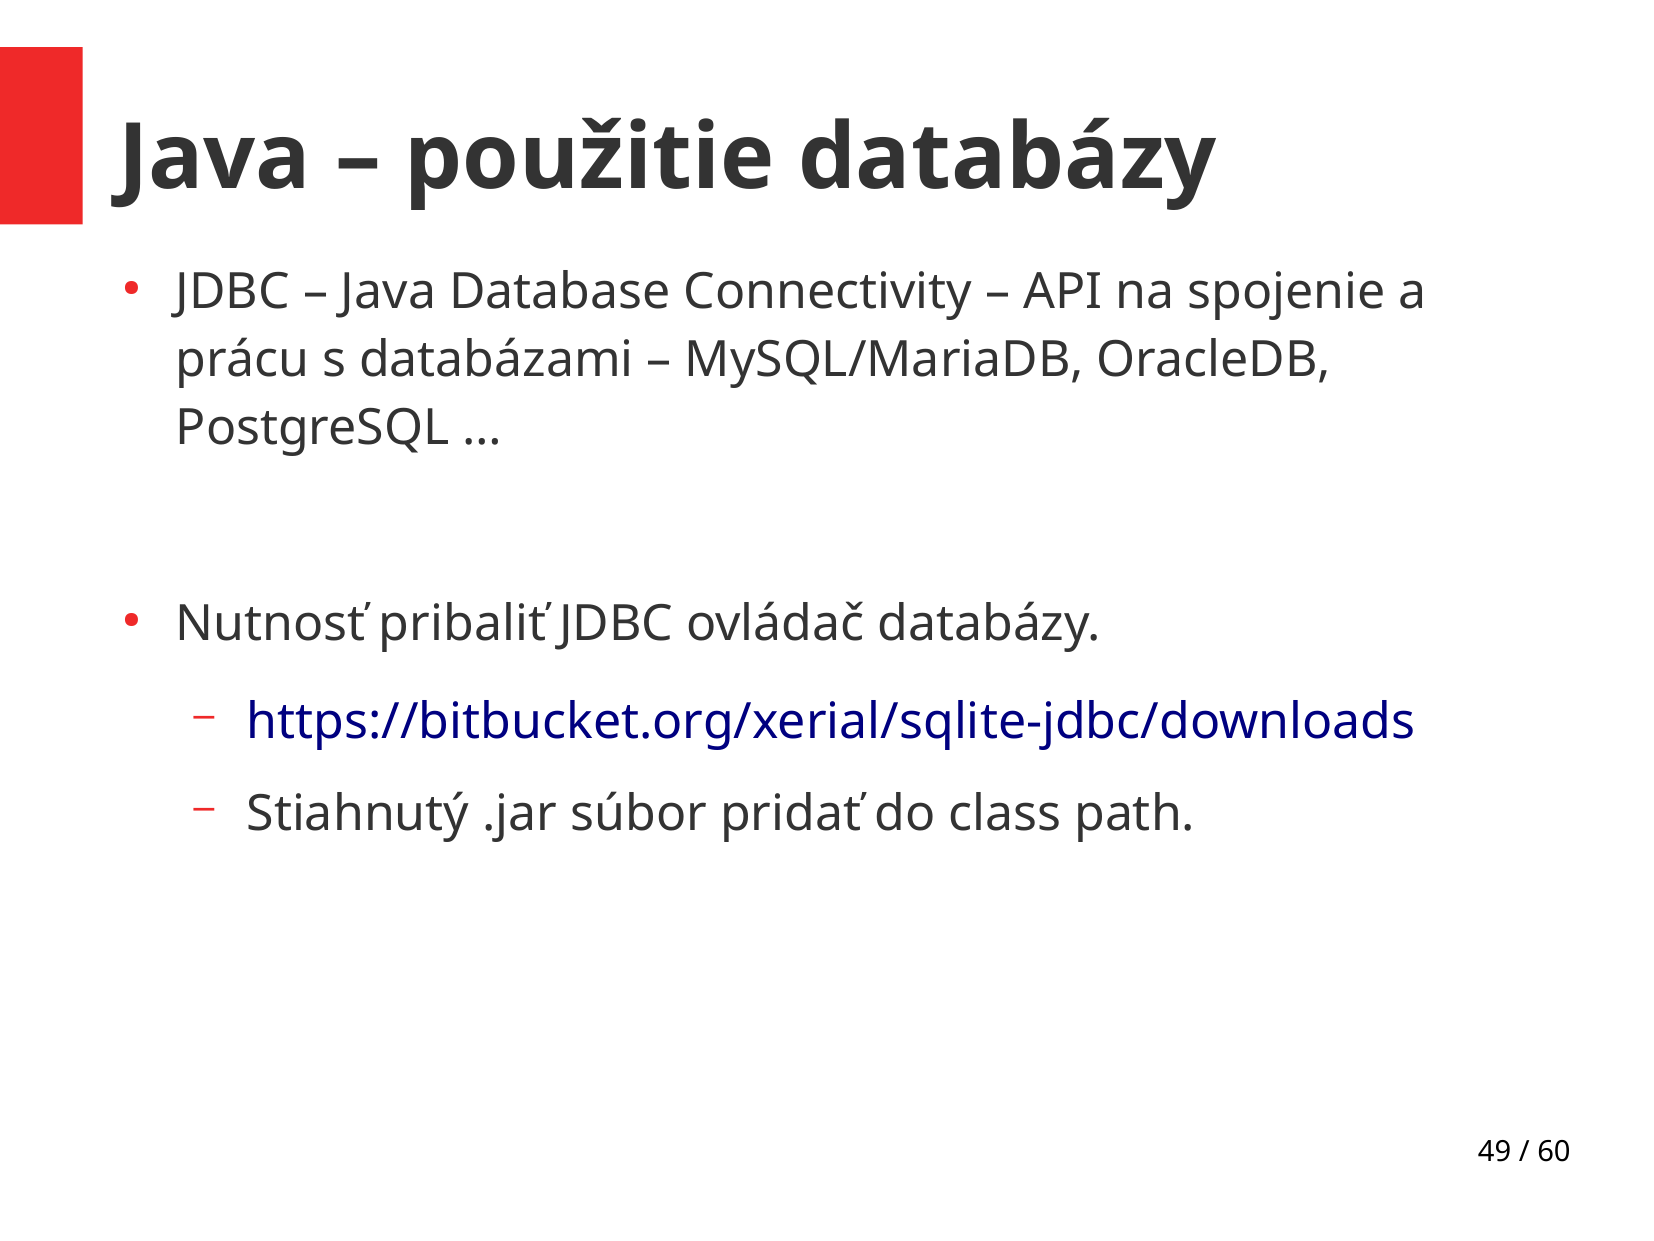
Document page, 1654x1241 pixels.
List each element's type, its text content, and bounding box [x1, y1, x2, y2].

list JDBC – Java Database Connectivity – API na spojenie a prácu s databázami – MySQL/MariaDB, OracleDB, PostgreSQL … Nutnosť pribaliť JDBC ovládač databázy. https://bitbucket.org/xerial/sqlite-jdbc/downloads Stiahnutý .jar súbor pridať do class path. [105, 255, 1523, 975]
title Java – použitie databázy [118, 49, 1571, 257]
